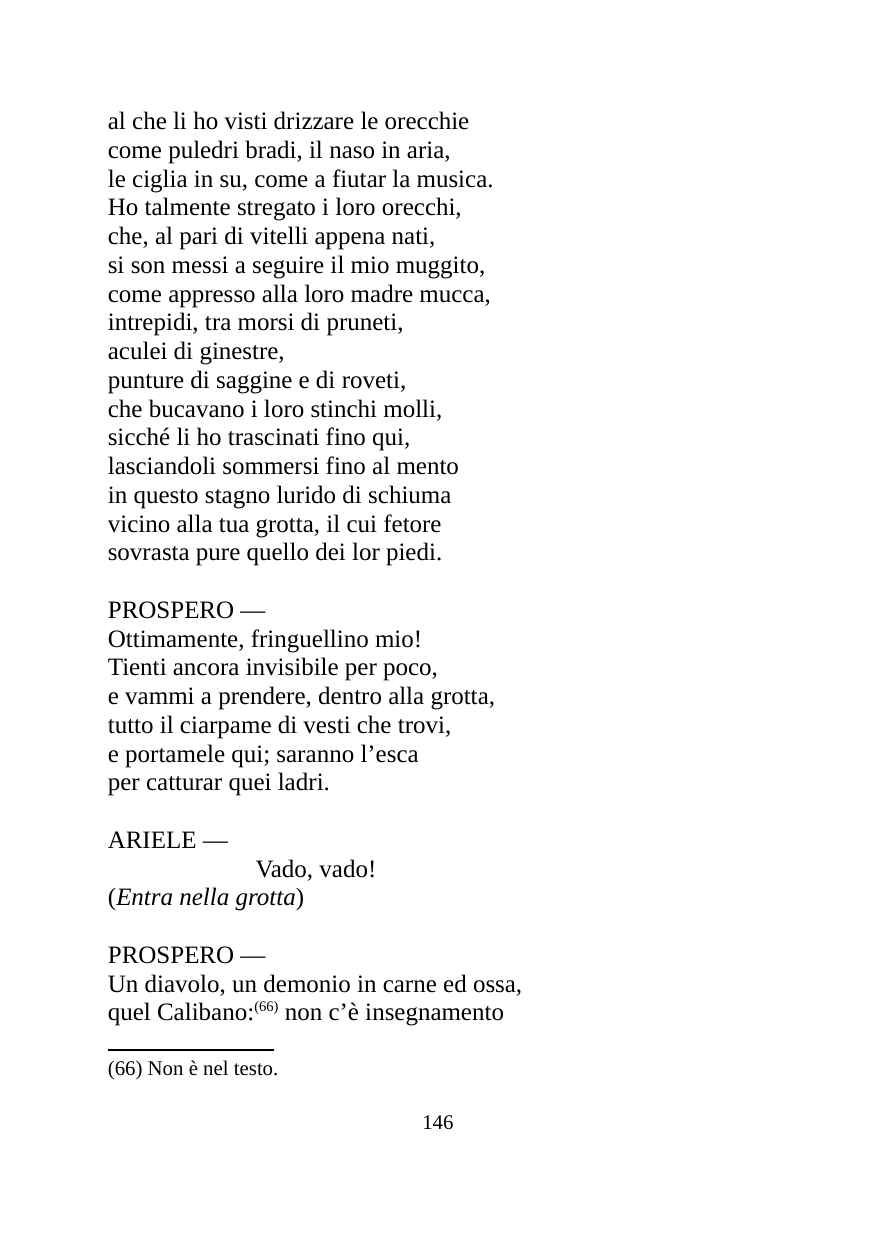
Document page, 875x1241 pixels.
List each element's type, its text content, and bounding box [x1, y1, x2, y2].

text in questo stagno lurido di schiuma [108, 480, 768, 509]
text Tienti ancora invisibile per poco, [108, 652, 768, 681]
text vicino alla tua grotta, il cui fetore [108, 509, 768, 537]
text sovrasta pure quello dei lor piedi. [108, 537, 768, 566]
text aculei di ginestre, [108, 336, 768, 365]
text le ciglia in su, come a fiutar la musica. [108, 164, 768, 192]
text punture di saggine e di roveti, [108, 365, 768, 394]
text PROSPERO — [108, 940, 768, 969]
text Vado, vado! [108, 854, 768, 882]
text Ottimamente, fringuellino mio! [108, 624, 768, 652]
text sicché li ho trascinati fino qui, [108, 422, 768, 451]
text quel Calibano: non c’è insegnamento [108, 997, 768, 1026]
text per catturar quei ladri. [108, 767, 768, 796]
text PROSPERO — [108, 595, 768, 624]
text e vammi a prendere, dentro alla grotta, [108, 681, 768, 710]
text tutto il ciarpame di vesti che trovi, [108, 710, 768, 739]
text che bucavano i loro stinchi molli, [108, 394, 768, 422]
text ARIELE — [108, 825, 768, 854]
text Non è nel testo. [108, 1056, 768, 1080]
text Un diavolo, un demonio in carne ed ossa, [108, 969, 768, 997]
text che, al pari di vitelli appena nati, [108, 221, 768, 250]
text come puledri bradi, il naso in aria, [108, 135, 768, 164]
text e portamele qui; saranno l’esca [108, 739, 768, 767]
text al che li ho visti drizzare le orecchie [108, 106, 768, 135]
text (Entra nella grotta) [108, 882, 768, 911]
text Ho talmente stregato i loro orecchi, [108, 192, 768, 221]
text lasciandoli sommersi fino al mento [108, 451, 768, 480]
text come appresso alla loro madre mucca, [108, 279, 768, 307]
text si son messi a seguire il mio muggito, [108, 250, 768, 279]
text intrepidi, tra morsi di pruneti, [108, 307, 768, 336]
